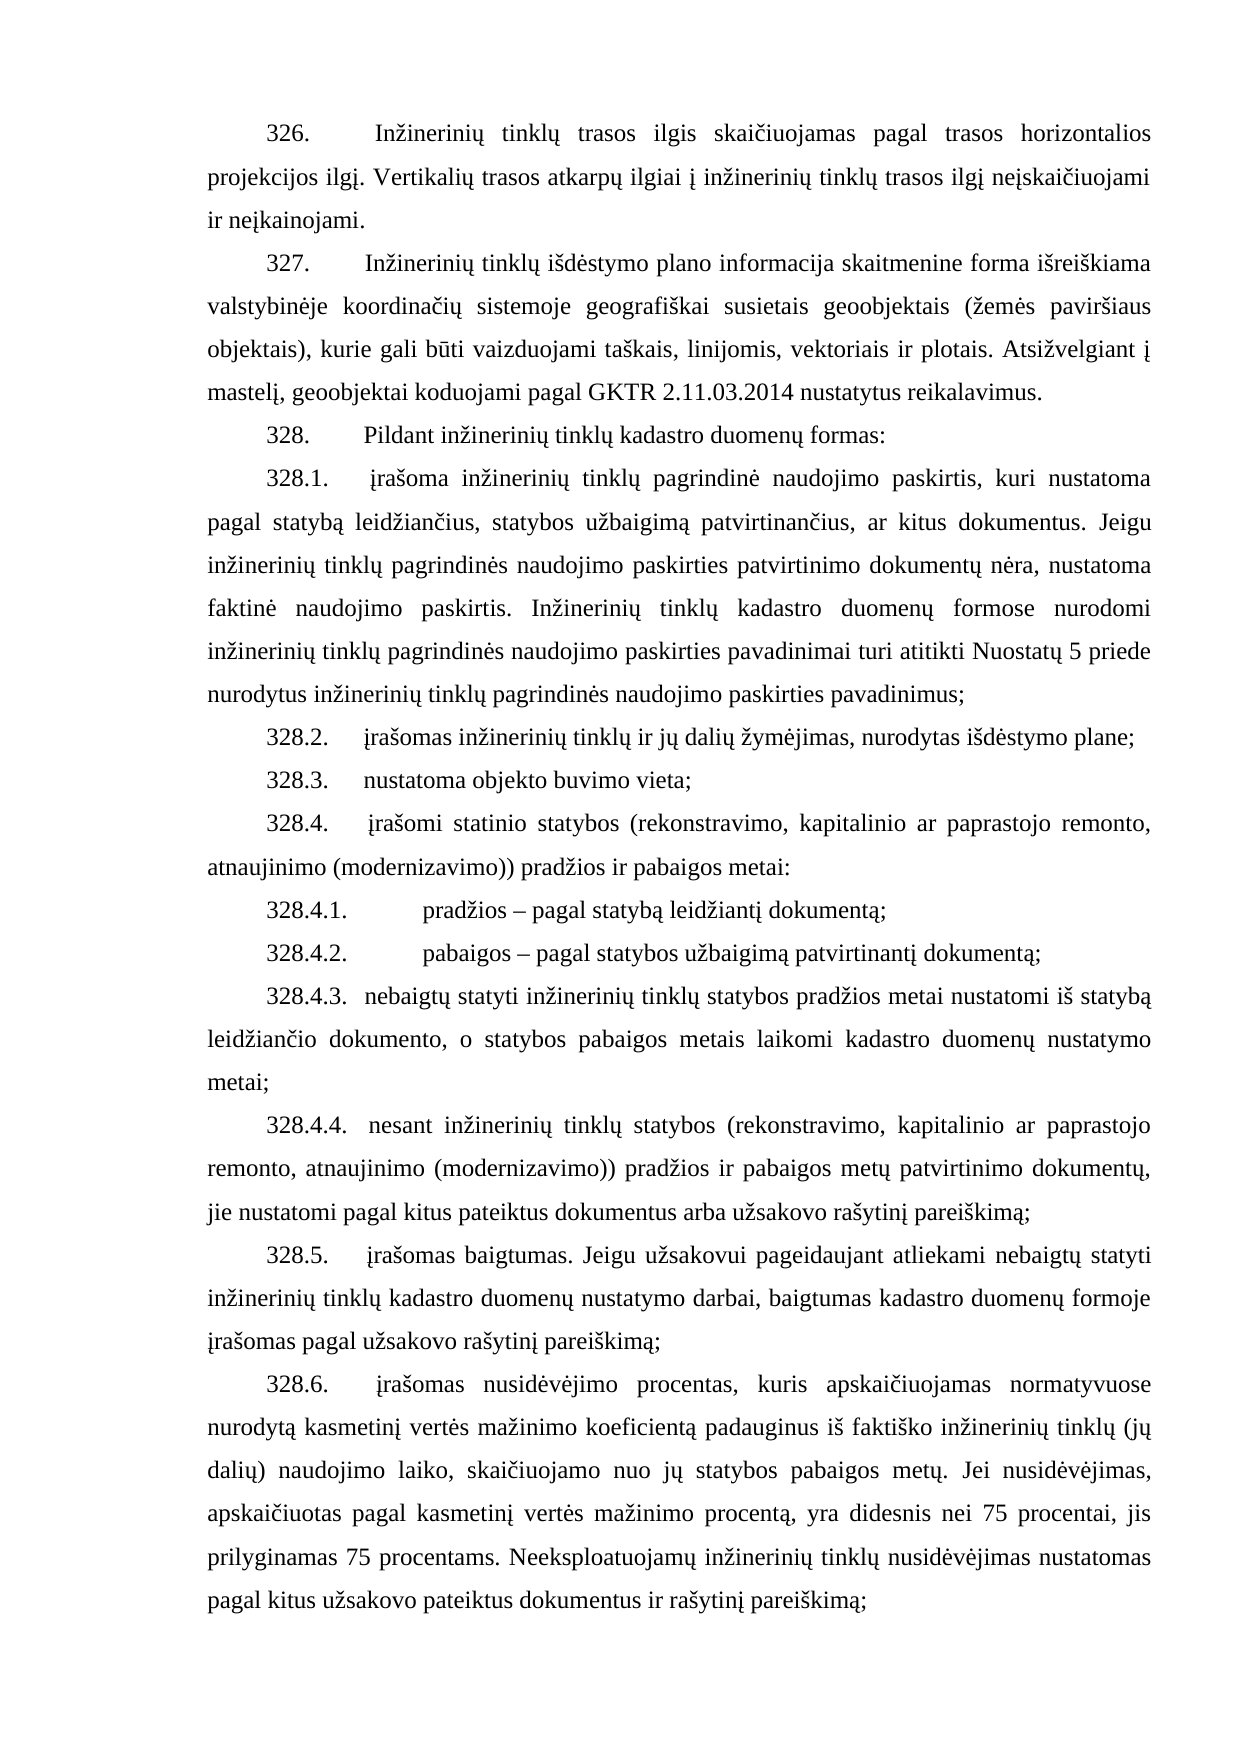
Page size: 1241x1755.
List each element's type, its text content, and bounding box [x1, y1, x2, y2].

text 328.4.4. nesant inžinerinių tinklų statybos (rekonstravimo, kapitalinio ar paprastojo remonto, atnaujinimo (modernizavimo)) pradžios ir pabaigos metų patvirtinimo dokumentų, jie nustatomi pagal kitus pateiktus dokumentus arba užsakovo rašytinį pareiškimą; [207, 1110, 1152, 1225]
text 328.3. nustatoma objekto buvimo vieta; [207, 765, 1152, 794]
text 328.1. įrašoma inžinerinių tinklų pagrindinė naudojimo paskirtis, kuri nustatoma pagal statybą leidžiančius, statybos užbaigimą patvirtinančius, ar kitus dokumentus. Jeigu inžinerinių tinklų pagrindinės naudojimo paskirties patvirtinimo dokumentų nėra, nustatoma faktinė naudojimo paskirtis. Inžinerinių tinklų kadastro duomenų formose nurodomi inžinerinių tinklų pagrindinės naudojimo paskirties pavadinimai turi atitikti Nuostatų 5 priede nurodytus inžinerinių tinklų pagrindinės naudojimo paskirties pavadinimus; [207, 463, 1152, 708]
text 327. Inžinerinių tinklų išdėstymo plano informacija skaitmenine forma išreiškiama valstybinėje koordinačių sistemoje geografiškai susietais geoobjektais (žemės paviršiaus objektais), kurie gali būti vaizduojami taškais, linijomis, vektoriais ir plotais. Atsižvelgiant į mastelį, geoobjektai koduojami pagal GKTR 2.11.03.2014 nustatytus reikalavimus. [207, 248, 1152, 406]
text 328.5. įrašomas baigtumas. Jeigu užsakovui pageidaujant atliekami nebaigtų statyti inžinerinių tinklų kadastro duomenų nustatymo darbai, baigtumas kadastro duomenų formoje įrašomas pagal užsakovo rašytinį pareiškimą; [207, 1240, 1152, 1355]
text 328.6. įrašomas nusidėvėjimo procentas, kuris apskaičiuojamas normatyvuose nurodytą kasmetinį vertės mažinimo koeficientą padauginus iš faktiško inžinerinių tinklų (jų dalių) naudojimo laiko, skaičiuojamo nuo jų statybos pabaigos metų. Jei nusidėvėjimas, apskaičiuotas pagal kasmetinį vertės mažinimo procentą, yra didesnis nei 75 procentai, jis prilyginamas 75 procentams. Neeksploatuojamų inžinerinių tinklų nusidėvėjimas nustatomas pagal kitus užsakovo pateiktus dokumentus ir rašytinį pareiškimą; [207, 1369, 1152, 1613]
text 328.4.3. nebaigtų statyti inžinerinių tinklų statybos pradžios metai nustatomi iš statybą leidžiančio dokumento, o statybos pabaigos metais laikomi kadastro duomenų nustatymo metai; [207, 981, 1152, 1096]
text 328. Pildant inžinerinių tinklų kadastro duomenų formas: [207, 420, 1152, 449]
text 328.4.1. pradžios – pagal statybą leidžiantį dokumentą; [266, 895, 1152, 923]
text 328.4.2. pabaigos – pagal statybos užbaigimą patvirtinantį dokumentą; [266, 938, 1152, 967]
text 326. Inžinerinių tinklų trasos ilgis skaičiuojamas pagal trasos horizontalios projekcijos ilgį. Vertikalių trasos atkarpų ilgiai į inžinerinių tinklų trasos ilgį neįskaičiuojami ir neįkainojami. [207, 118, 1152, 233]
text 328.4. įrašomi statinio statybos (rekonstravimo, kapitalinio ar paprastojo remonto, atnaujinimo (modernizavimo)) pradžios ir pabaigos metai: [207, 808, 1152, 880]
text 328.2. įrašomas inžinerinių tinklų ir jų dalių žymėjimas, nurodytas išdėstymo plane; [207, 722, 1152, 751]
